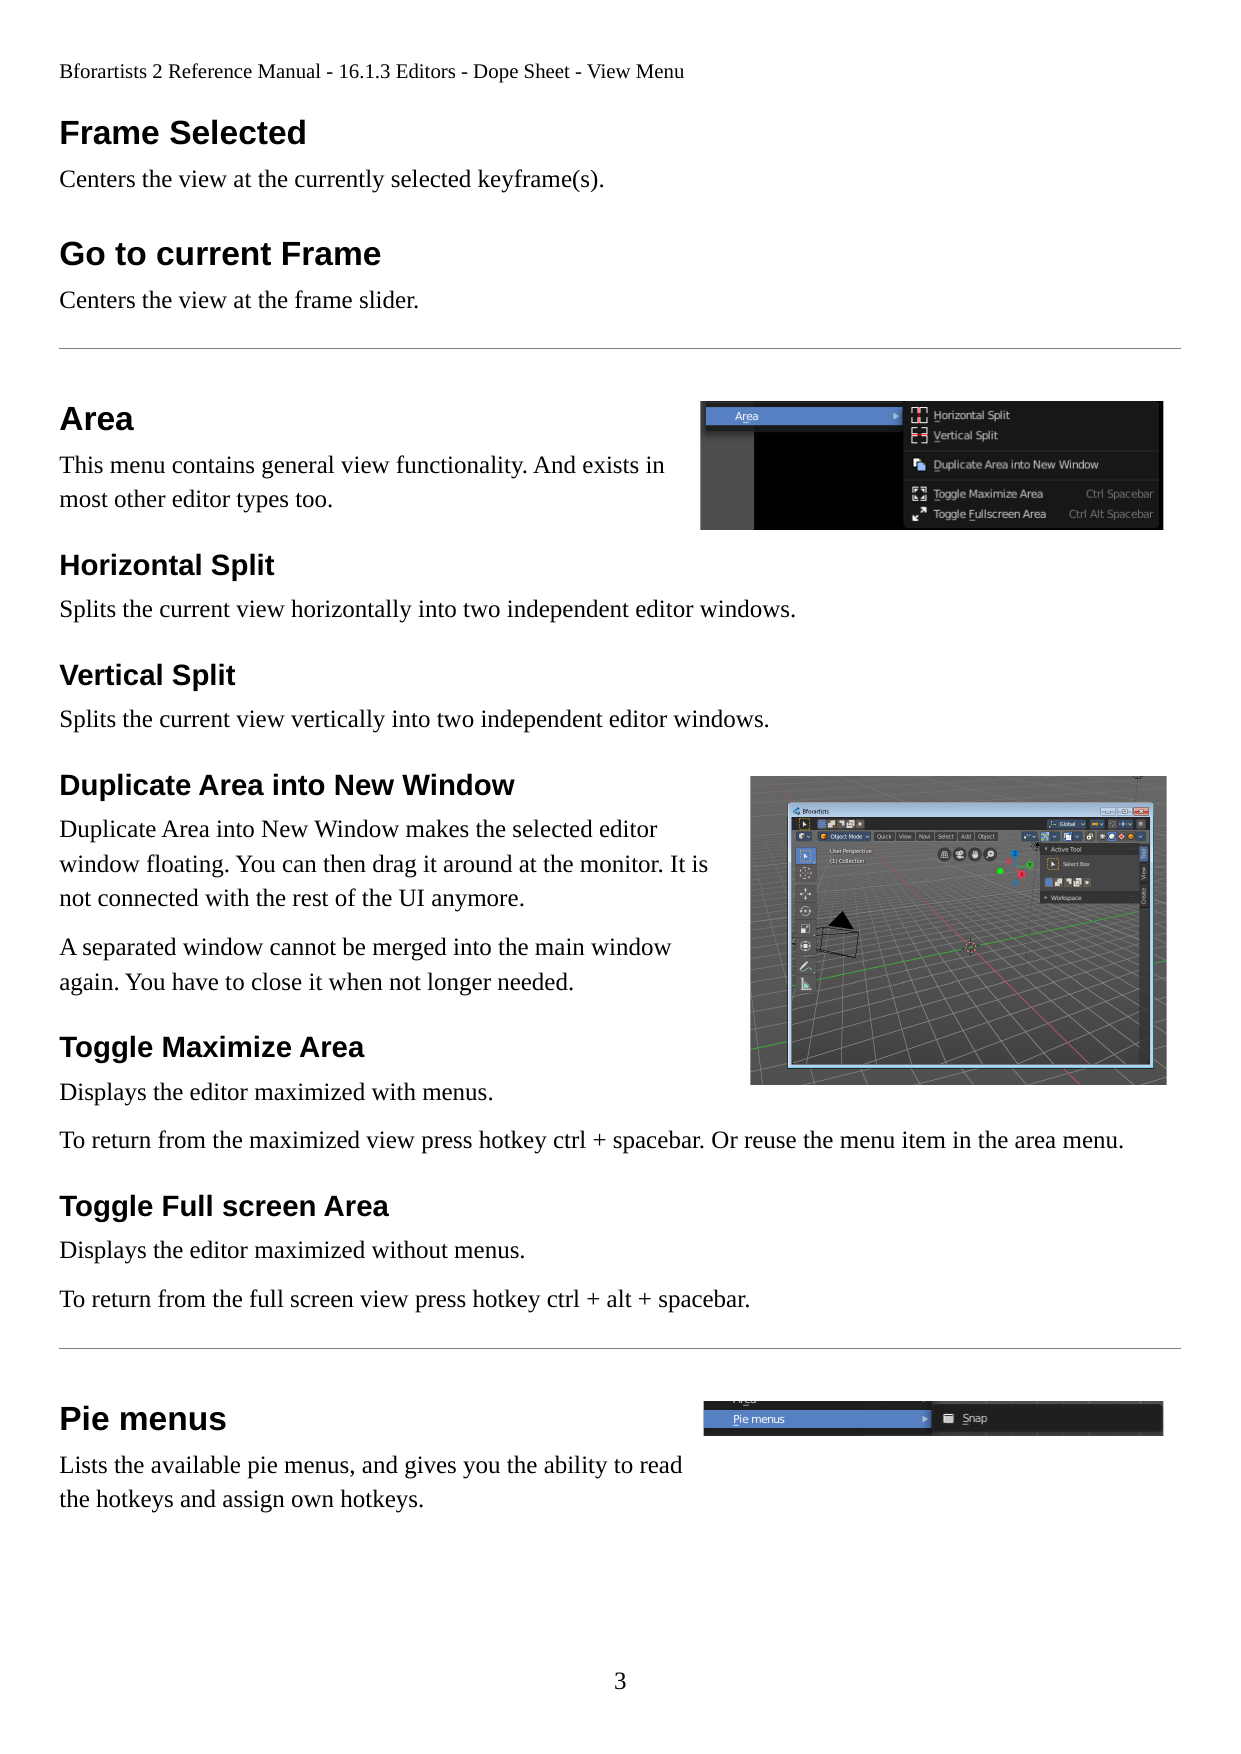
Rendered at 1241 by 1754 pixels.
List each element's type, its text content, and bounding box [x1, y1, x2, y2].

subtitle [1167, 1030, 1181, 1064]
subtitle Horizontal Split [59, 548, 1181, 582]
subtitle Duplicate Area into New Window [59, 768, 1181, 802]
picture [750, 776, 1167, 1085]
subtitle Toggle Maximize Area [59, 1030, 750, 1064]
text Centers the view at the currently selected keyframe(s). [59, 164, 1181, 192]
text Splits the current view horizontally into two independent editor windows. [59, 594, 1181, 623]
text To return from the full screen view press hotkey ctrl + alt + spacebar. [59, 1284, 1181, 1313]
subtitle Pie menus [59, 1399, 1181, 1437]
subtitle Toggle Full screen Area [59, 1189, 1181, 1223]
text Duplicate Area into New Window makes the selected editor window floating. You can then drag it around at the monitor. It is not connected with the rest of the UI anymore. [59, 814, 750, 912]
subtitle Frame Selected [59, 113, 1181, 151]
text Splits the current view vertically into two independent editor windows. [59, 704, 1181, 733]
text Centers the view at the frame slider. [59, 285, 1181, 313]
picture [703, 1401, 1164, 1436]
subtitle Area [59, 399, 1181, 437]
text A separated window cannot be merged into the main window again. You have to close it when not longer needed. [59, 932, 750, 995]
text Displays the editor maximized with menus. [59, 1077, 1181, 1105]
text This menu contains general view functionality. And exists in most other editor types too. [59, 450, 700, 513]
picture [700, 401, 1164, 530]
subtitle Go to current Frame [59, 234, 1181, 272]
text To return from the maximized view press hotkey ctrl + spacebar. Or reuse the menu item in the area menu. [59, 1126, 1181, 1154]
text Displays the editor maximized without menus. [59, 1236, 1181, 1264]
subtitle Vertical Split [59, 658, 1181, 692]
text Lists the available pie menus, and gives you the ability to read the hotkeys and assign own hotkeys. [59, 1450, 1181, 1513]
